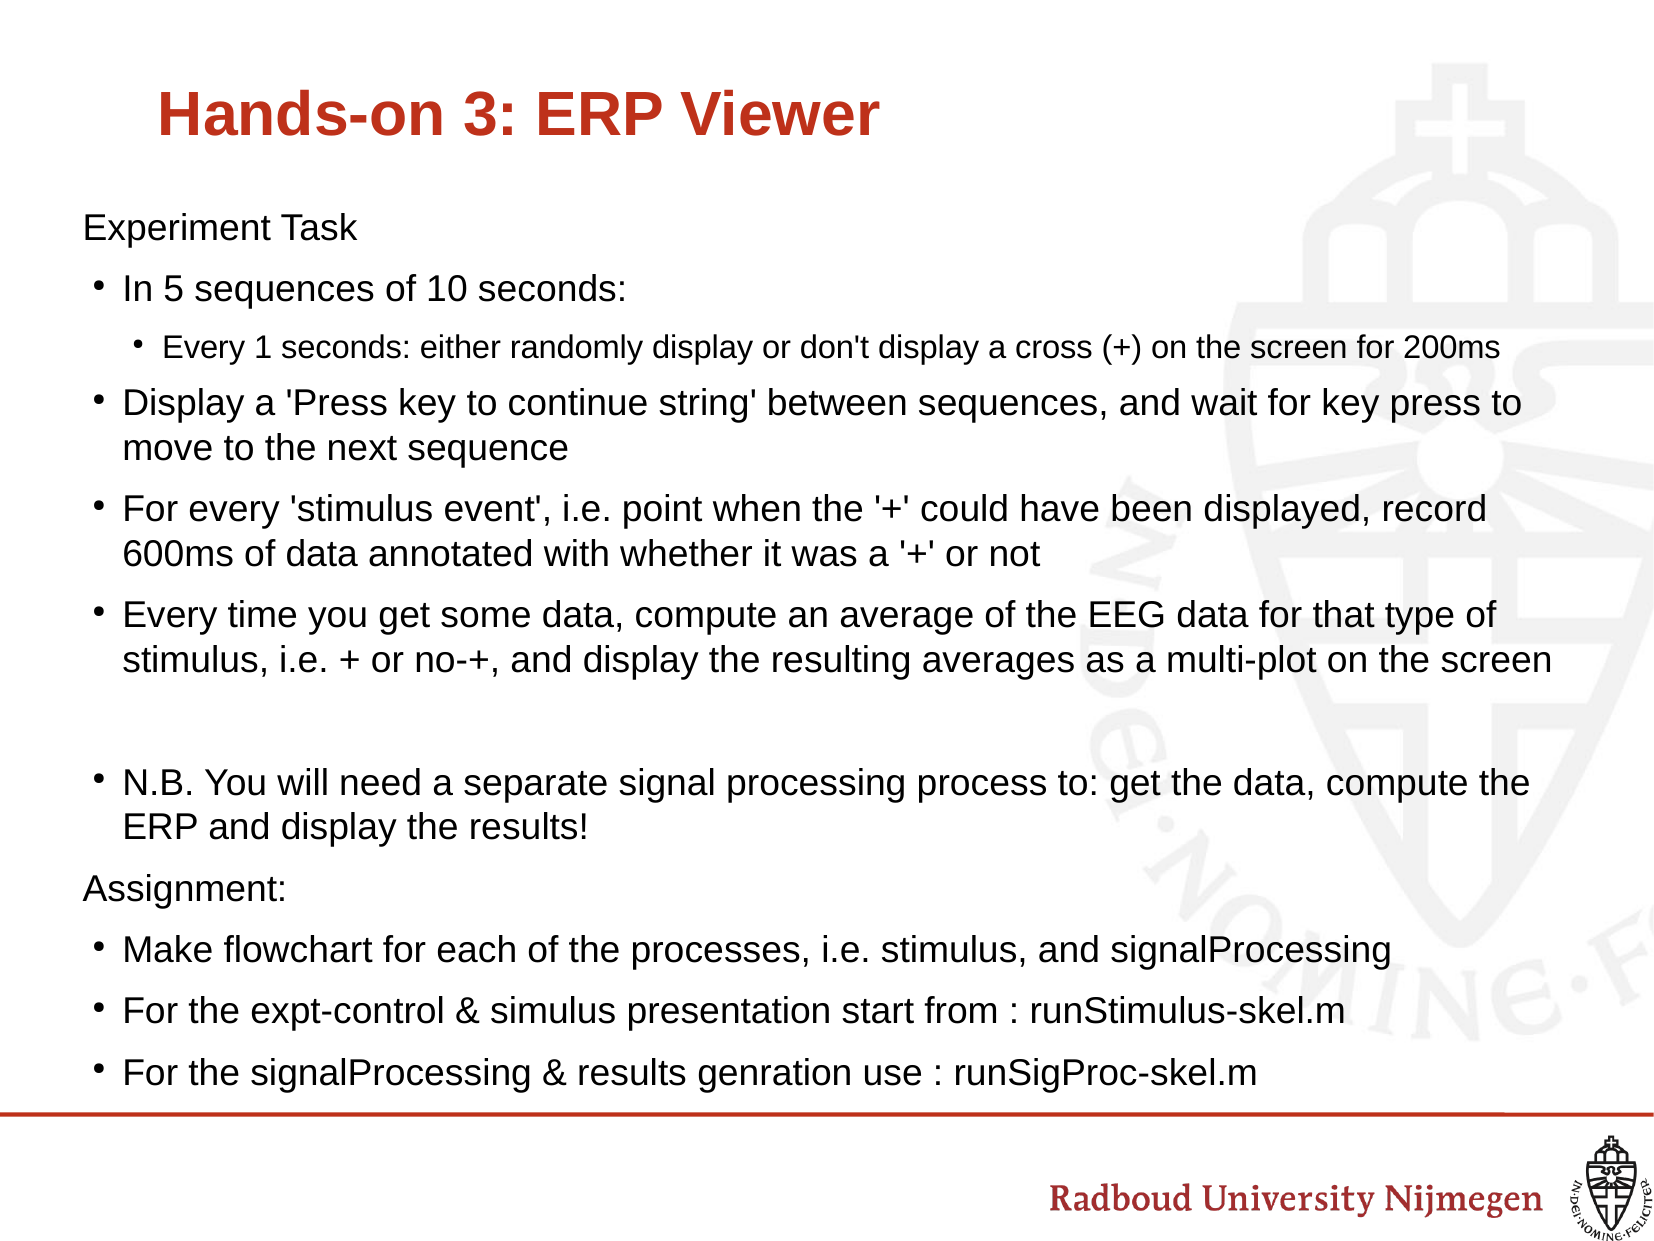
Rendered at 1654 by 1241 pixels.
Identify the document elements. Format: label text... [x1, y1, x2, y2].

text_box Hands-on 3: ERP Viewer [149, 64, 1315, 203]
picture [0, 0, 1654, 1112]
picture [0, 1117, 1654, 1241]
list Experiment Task In 5 sequences of 10 seconds: Every 1 seconds: either randomly display or don't display a cross (+) on the screen for 200ms Display a 'Press key to continue string' between sequences, and wait for key press to move to the next sequence For every 'stimulus event', i.e. point when the '+' could have been displayed, record 600ms of data annotated with whether it was a '+' or not Every time you get some data, compute an average of the EEG data for that type of stimulus, i.e. + or no-+, and display the resulting averages as a multi-plot on the screen N.B. You will need a separate signal processing process to: get the data, compute the ERP and display the results! Assignment: Make flowchart for each of the processes, i.e. stimulus, and signalProcessing For the expt-control & simulus presentation start from : runStimulus-skel.m For the signalProcessing & results genration use : runSigProc-skel.m [82, 203, 1571, 1150]
